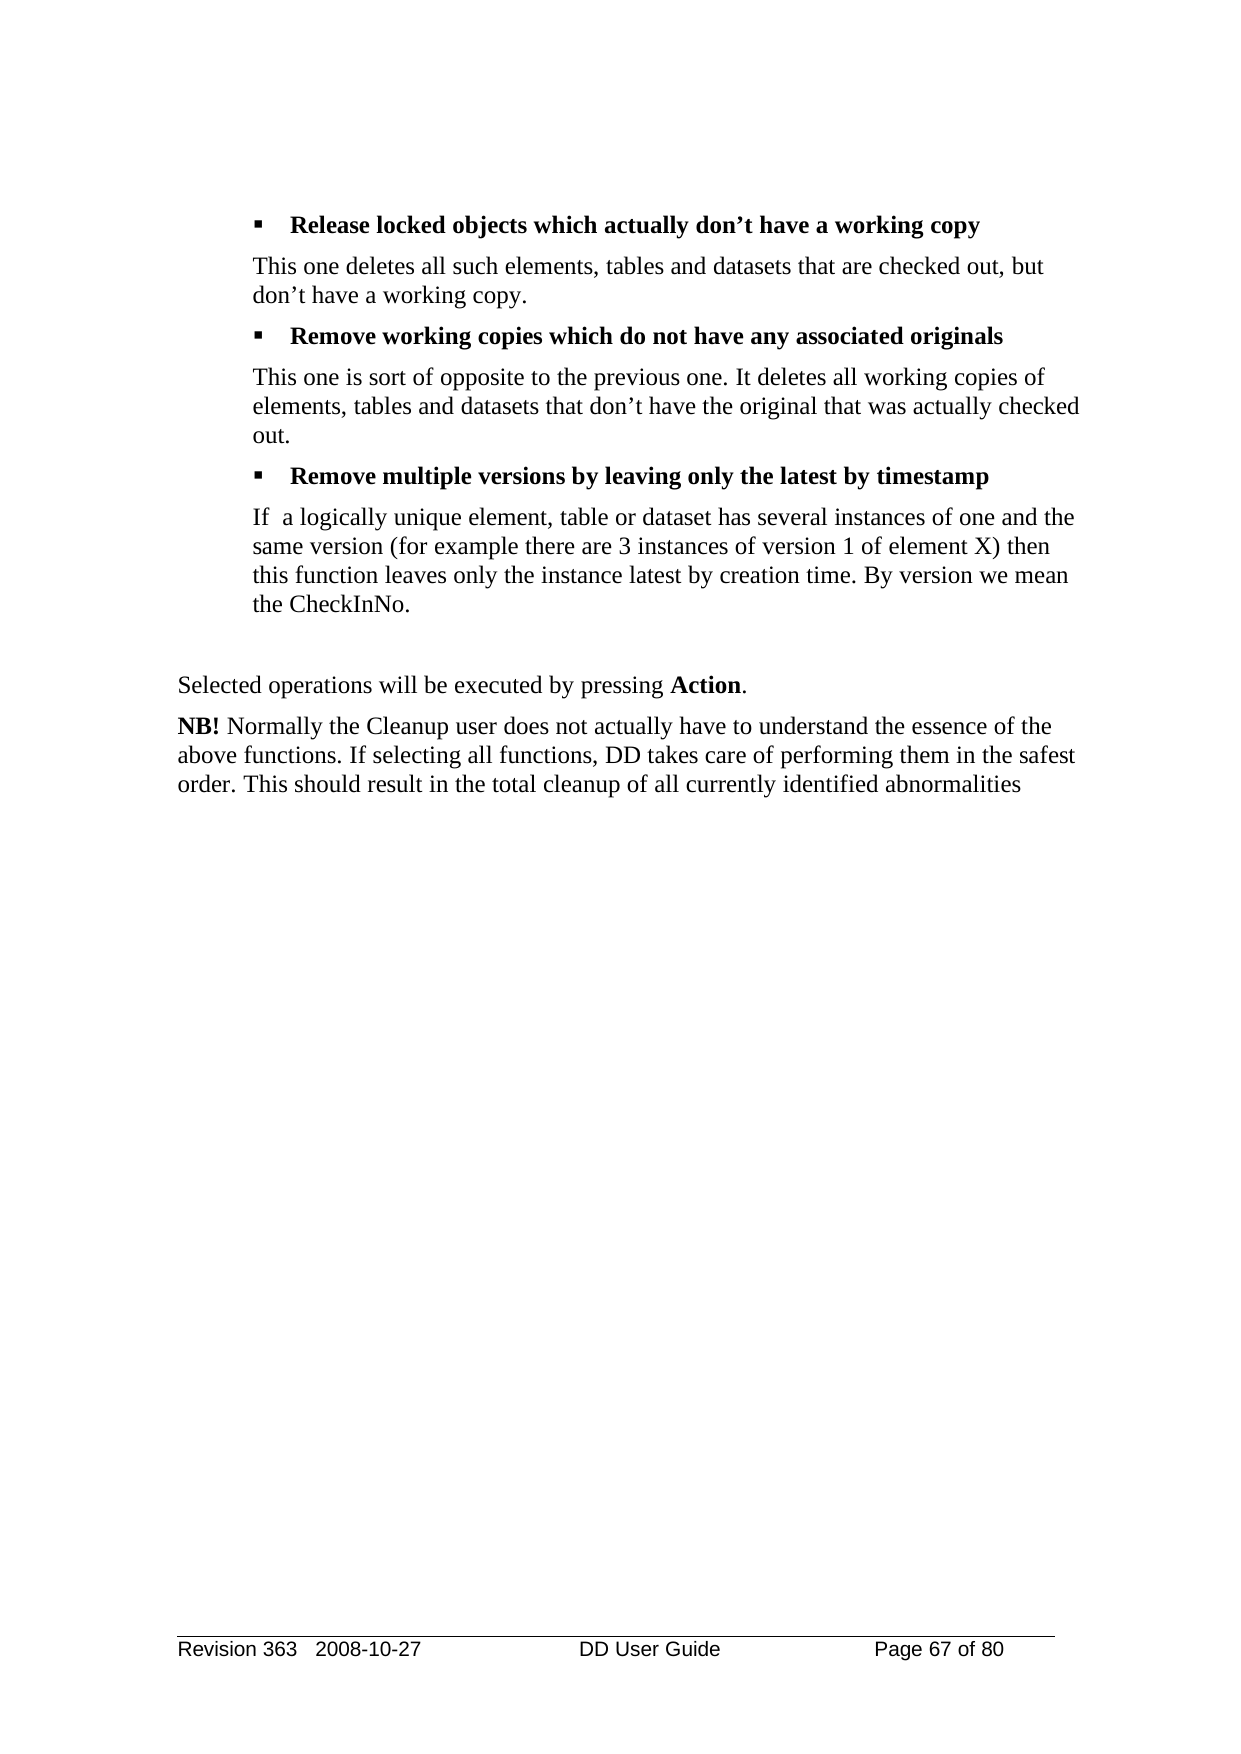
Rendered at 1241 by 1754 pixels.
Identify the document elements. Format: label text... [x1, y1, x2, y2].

text This one is sort of opposite to the previous one. It deletes all working copies of elements, tables and datasets that don’t have the original that was actually checked out. [252, 362, 1092, 449]
text This one deletes all such elements, tables and datasets that are checked out, but don’t have a working copy. [252, 251, 1092, 309]
list Remove multiple versions by leaving only the latest by timestamp [252, 461, 1092, 490]
text NB! Normally the Cleanup user does not actually have to understand the essence of the above functions. If selecting all functions, DD takes care of performing them in the safest order. This should result in the total cleanup of all currently identified abnormalities [177, 711, 1092, 798]
list Remove working copies which do not have any associated originals [252, 321, 1092, 350]
text Selected operations will be executed by pressing Action. [177, 670, 1092, 699]
list Release locked objects which actually don’t have a working copy [252, 210, 1092, 239]
text If a logically unique element, table or dataset has several instances of one and the same version (for example there are 3 instances of version 1 of element X) then this function leaves only the instance latest by creation time. By version we mean the CheckInNo. [252, 502, 1092, 618]
